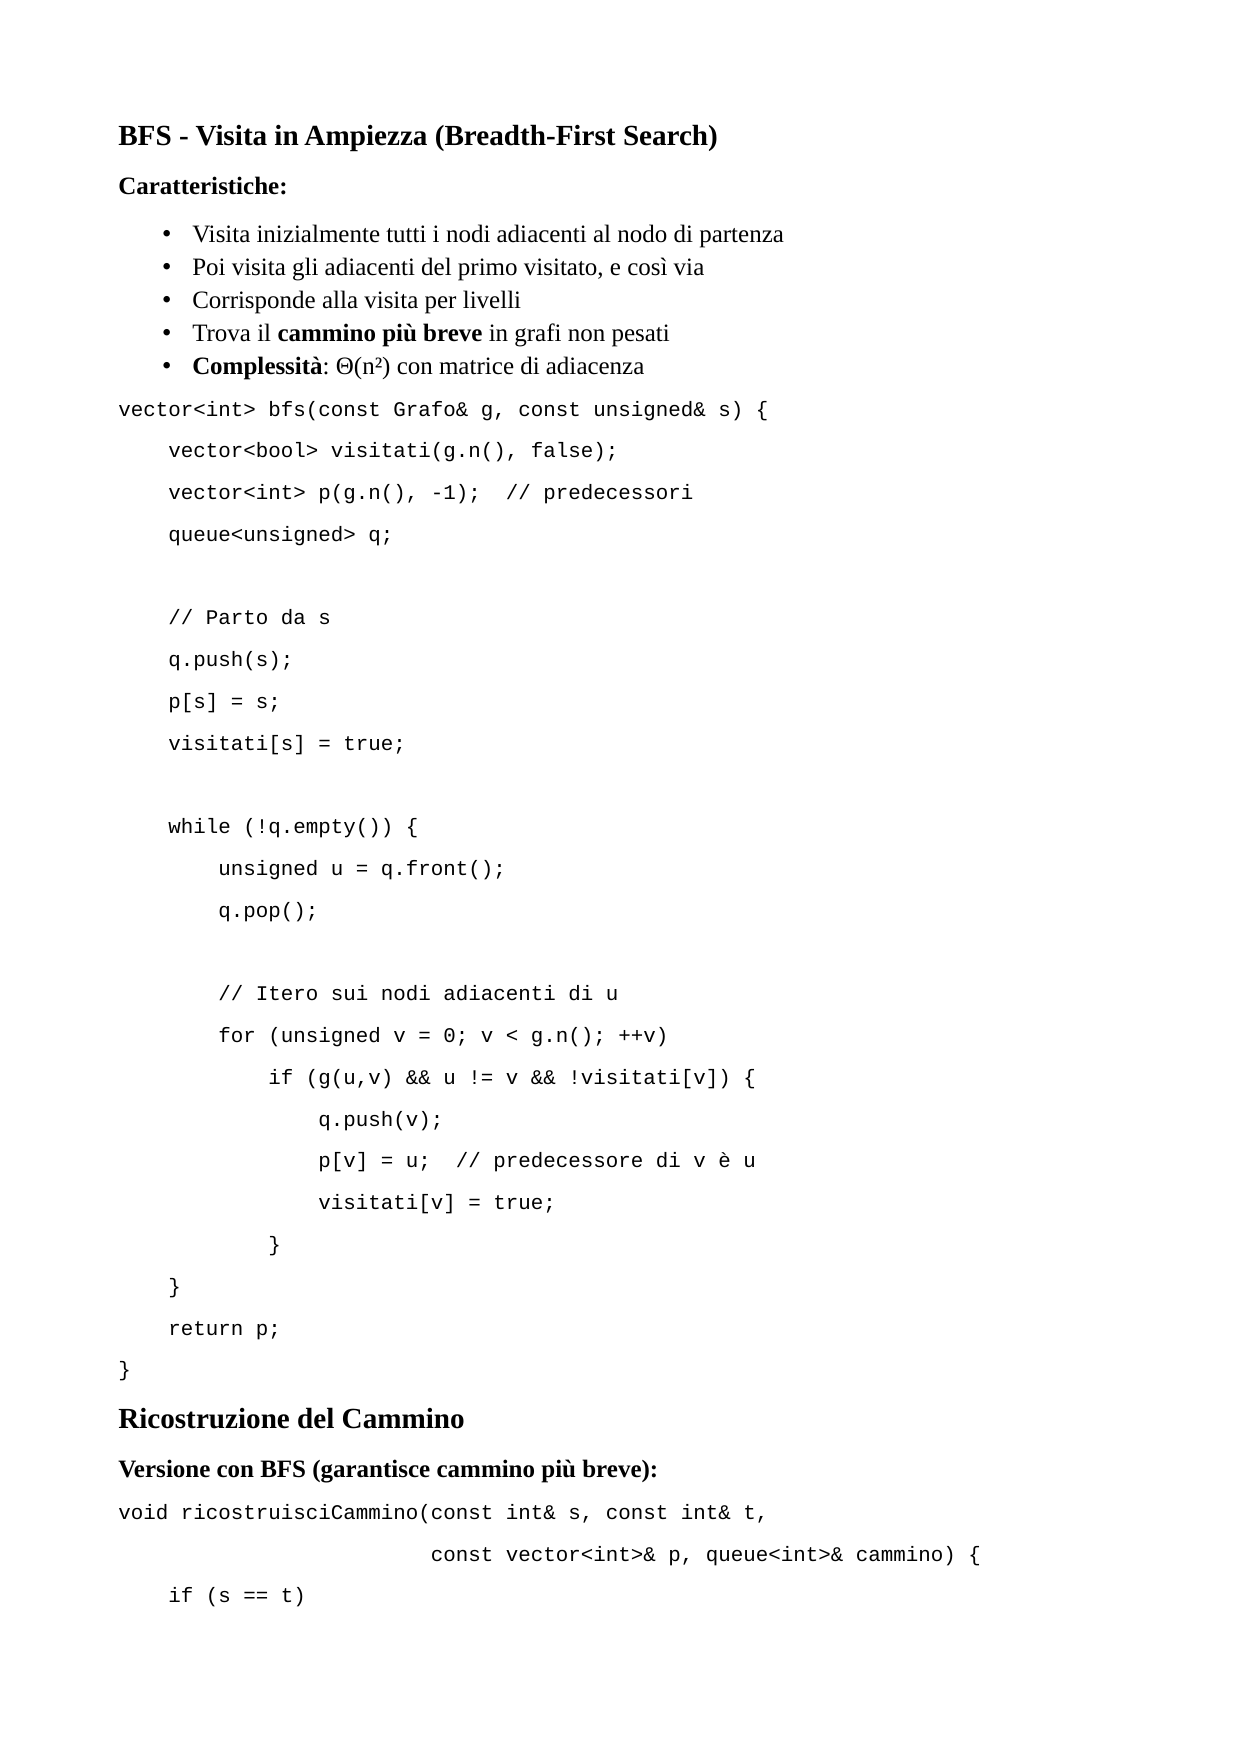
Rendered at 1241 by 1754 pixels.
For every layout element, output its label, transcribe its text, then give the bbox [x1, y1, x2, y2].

text for (unsigned v = 0; v < g.n(); ++v) [118, 1025, 1122, 1049]
text vector<int> bfs(const Grafo& g, const unsigned& s) { [118, 398, 1122, 422]
text unsigned u = q.front(); [118, 858, 1122, 882]
text if (s == t) [118, 1585, 1122, 1609]
text visitati[v] = true; [118, 1192, 1122, 1216]
text Caratteristiche: [118, 171, 1122, 200]
subtitle Ricostruzione del Cammino [118, 1401, 1122, 1434]
text if (g(u,v) && u != v && !visitati[v]) { [118, 1067, 1122, 1091]
text while (!q.empty()) { [118, 816, 1122, 840]
list Poi visita gli adiacenti del primo visitato, e così via [162, 252, 1122, 281]
text q.push(s); [118, 649, 1122, 673]
text // Itero sui nodi adiacenti di u [118, 983, 1122, 1007]
text p[s] = s; [118, 691, 1122, 714]
text void ricostruisciCammino(const int& s, const int& t, [118, 1502, 1122, 1525]
text return p; [118, 1317, 1122, 1341]
text } [118, 1359, 1122, 1383]
text // Parto da s [118, 607, 1122, 631]
text queue<unsigned> q; [118, 524, 1122, 547]
list Trova il cammino più breve in grafi non pesati [162, 318, 1122, 347]
text vector<int> p(g.n(), -1); // predecessori [118, 482, 1122, 506]
text q.push(v); [118, 1109, 1122, 1132]
text vector<bool> visitati(g.n(), false); [118, 440, 1122, 464]
text } [118, 1276, 1122, 1299]
subtitle BFS - Visita in Ampiezza (Breadth-First Search) [118, 118, 1122, 152]
text p[v] = u; // predecessore di v è u [118, 1150, 1122, 1174]
text q.pop(); [118, 900, 1122, 923]
text const vector<int>& p, queue<int>& cammino) { [118, 1543, 1122, 1567]
list Complessità: Θ(n²) con matrice di adiacenza [162, 351, 1122, 380]
text } [118, 1234, 1122, 1258]
list Corrisponde alla visita per livelli [162, 285, 1122, 314]
list Visita inizialmente tutti i nodi adiacenti al nodo di partenza [162, 219, 1122, 248]
text visitati[s] = true; [118, 733, 1122, 756]
text Versione con BFS (garantisce cammino più breve): [118, 1454, 1122, 1483]
